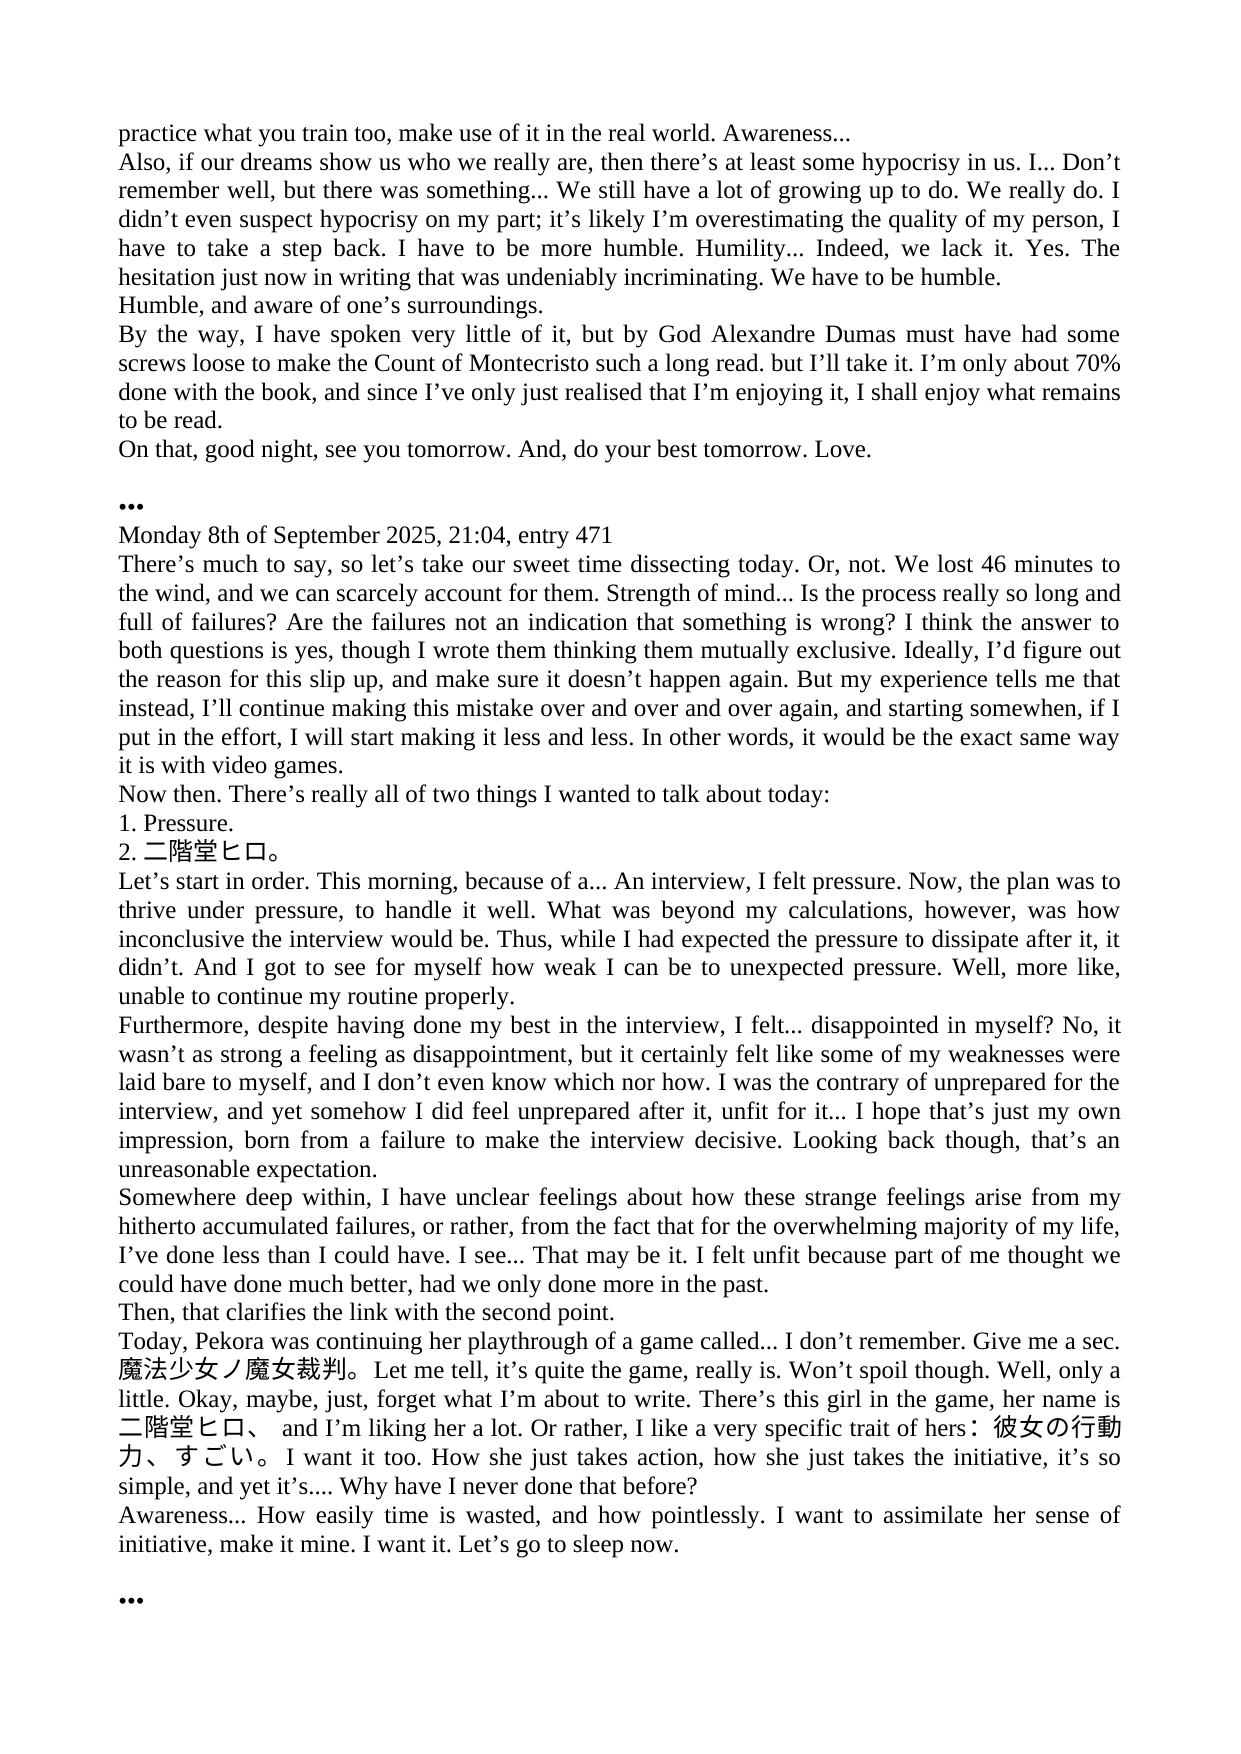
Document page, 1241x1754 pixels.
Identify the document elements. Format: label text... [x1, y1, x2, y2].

text Somewhere deep within, I have unclear feelings about how these strange feelings arise from my hitherto accumulated failures, or rather, from the fact that for the overwhelming majority of my life, I’ve done less than I could have. I see... That may be it. I felt unfit because part of me thought we could have done much better, had we only done more in the past. [118, 1182, 1122, 1297]
text Furthermore, despite having done my best in the interview, I felt... disappointed in myself? No, it wasn’t as strong a feeling as disappointment, but it certainly felt like some of my weaknesses were laid bare to myself, and I don’t even know which nor how. I was the contrary of unprepared for the interview, and yet somehow I did feel unprepared after it, unfit for it... I hope that’s just my own impression, born from a failure to make the interview decisive. Looking back though, that’s an unreasonable expectation. [118, 1010, 1122, 1182]
text Humble, and aware of one’s surroundings. [118, 291, 1122, 319]
text Today, Pekora was continuing her playthrough of a game called... I don’t remember. Give me a sec. 魔法少女ノ魔女裁判。Let me tell, it’s quite the game, really is. Won’t spoil though. Well, only a little. Okay, maybe, just, forget what I’m about to write. There’s this girl in the game, her name is 二階堂ヒロ、 and I’m liking her a lot. Or rather, I like a very specific trait of hers：彼女の行動力、すごい。I want it too. How she just takes action, how she just takes the initiative, it’s so simple, and yet it’s.... Why have I never done that before? [118, 1326, 1122, 1500]
text ••• [118, 492, 1122, 521]
text 2. 二階堂ヒロ。 [118, 837, 1122, 866]
text Also, if our dreams show us who we really are, then there’s at least some hypocrisy in us. I... Don’t remember well, but there was something... We still have a lot of growing up to do. We really do. I didn’t even suspect hypocrisy on my part; it’s likely I’m overestimating the quality of my person, I have to take a step back. I have to be more humble. Humility... Indeed, we lack it. Yes. The hesitation just now in writing that was undeniably incriminating. We have to be humble. [118, 147, 1122, 291]
text Monday 8th of September 2025, 21:04, entry 471 [118, 521, 1122, 549]
text Awareness... How easily time is wasted, and how pointlessly. I want to assimilate her sense of initiative, make it mine. I want it. Let’s go to sleep now. [118, 1500, 1122, 1558]
text Let’s start in order. This morning, because of a... An interview, I felt pressure. Now, the plan was to thrive under pressure, to handle it well. What was beyond my calculations, however, was how inconclusive the interview would be. Thus, while I had expected the pressure to dissipate after it, it didn’t. And I got to see for myself how weak I can be to unexpected pressure. Well, more like, unable to continue my routine properly. [118, 866, 1122, 1010]
text On that, good night, see you tomorrow. And, do your best tomorrow. Love. [118, 434, 1122, 463]
text There’s much to say, so let’s take our sweet time dissecting today. Or, not. We lost 46 minutes to the wind, and we can scarcely account for them. Strength of mind... Is the process really so long and full of failures? Are the failures not an indication that something is wrong? I think the answer to both questions is yes, though I wrote them thinking them mutually exclusive. Ideally, I’d figure out the reason for this slip up, and make sure it doesn’t happen again. But my experience tells me that instead, I’ll continue making this mistake over and over and over again, and starting somewhen, if I put in the effort, I will start making it less and less. In other words, it would be the exact same way it is with video games. [118, 549, 1122, 779]
text Now then. There’s really all of two things I wanted to talk about today: [118, 779, 1122, 808]
text practice what you train too, make use of it in the real world. Awareness... [118, 118, 1122, 147]
text By the way, I have spoken very little of it, but by God Alexandre Dumas must have had some screws loose to make the Count of Montecristo such a long read. but I’ll take it. I’m only about 70% done with the book, and since I’ve only just realised that I’m enjoying it, I shall enjoy what remains to be read. [118, 319, 1122, 434]
text Then, that clarifies the link with the second point. [118, 1297, 1122, 1326]
text 1. Pressure. [118, 808, 1122, 837]
text ••• [118, 1586, 1122, 1615]
